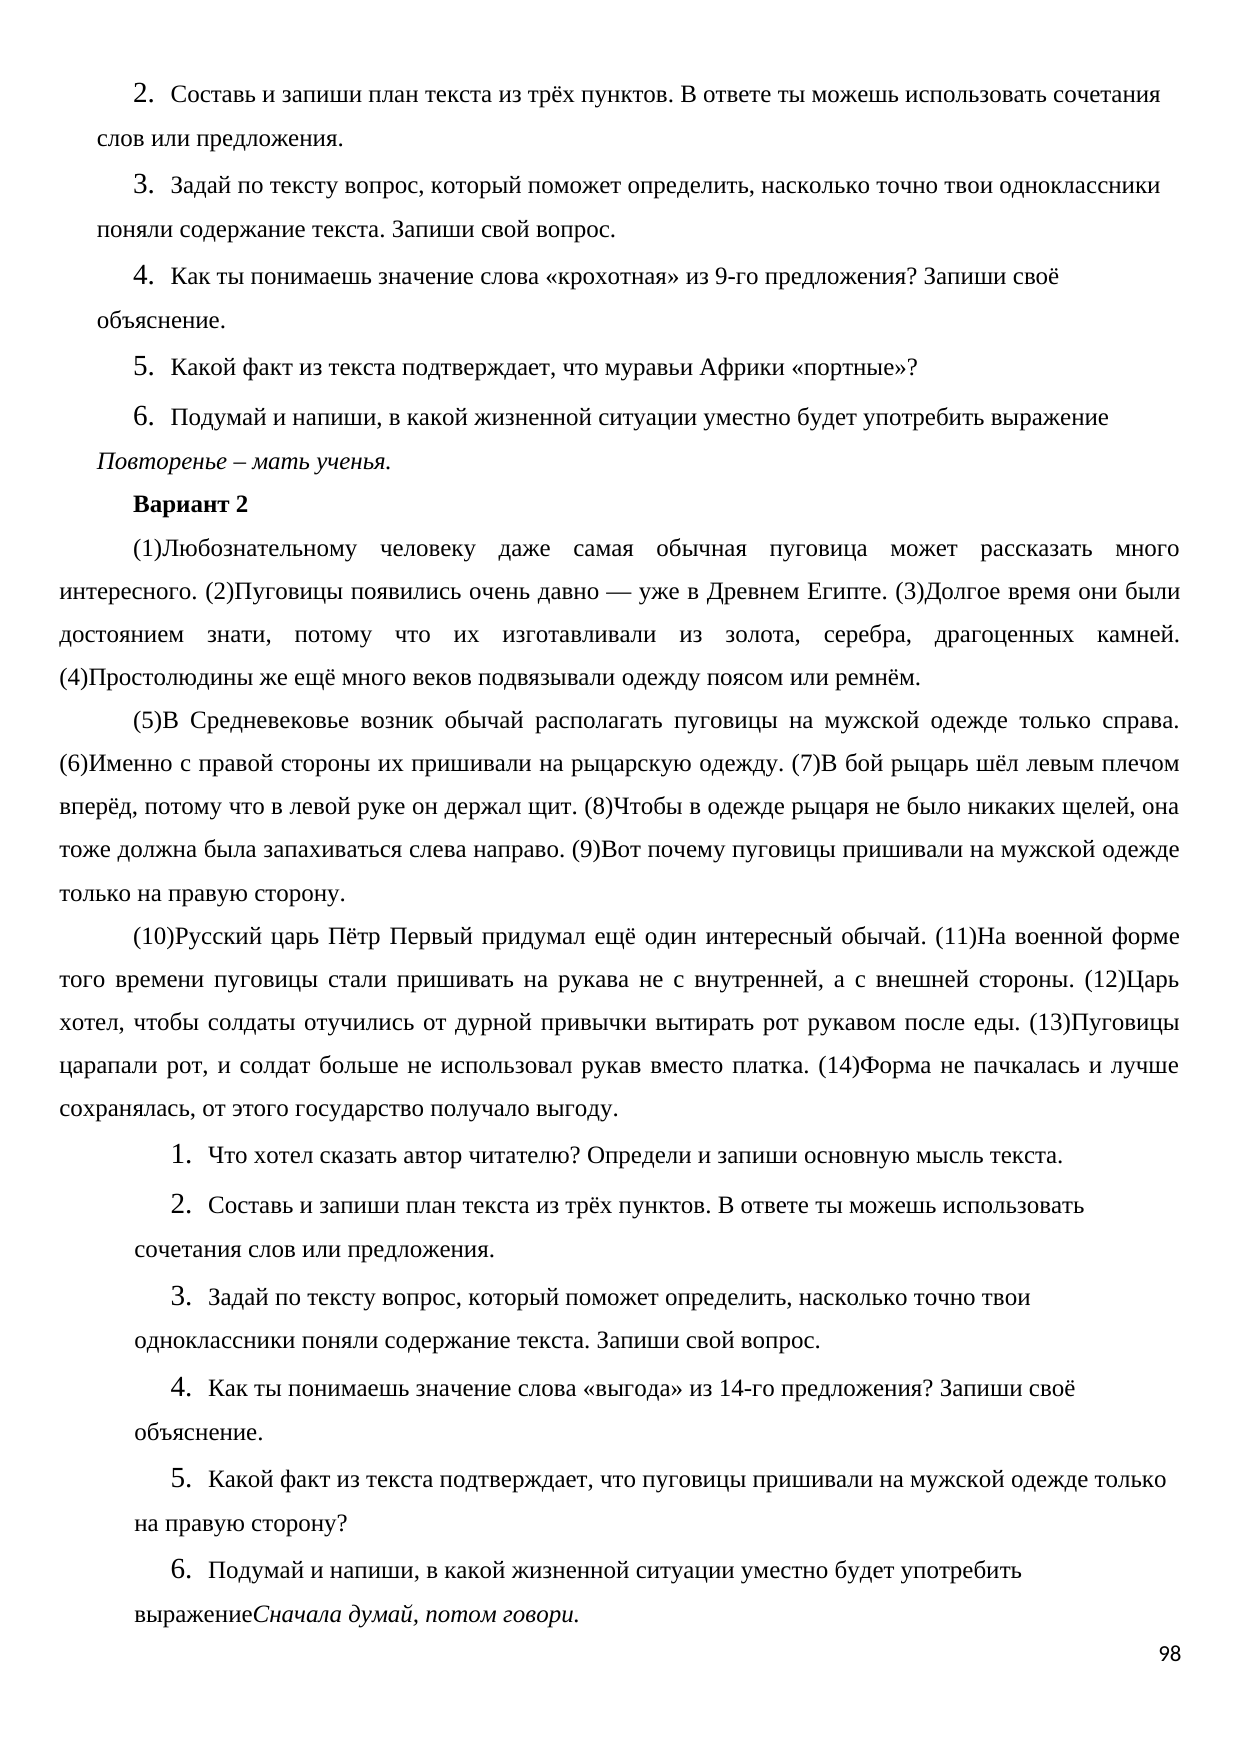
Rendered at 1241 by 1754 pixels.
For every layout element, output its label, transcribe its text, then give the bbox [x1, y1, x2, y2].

list Задай по тексту вопрос, который поможет определить, насколько точно твои одноклассники поняли содержание текста. Запиши свой вопрос. [97, 1278, 1181, 1354]
list Что хотел сказать автор читателю? Определи и запиши основную мысль текста. [97, 1136, 1181, 1170]
list Задай по тексту вопрос, который поможет определить, насколько точно твои одноклассники поняли содержание текста. Запиши свой вопрос. [59, 166, 1181, 243]
text Вариант 2 [59, 489, 1181, 518]
list Составь и запиши план текста из трёх пунктов. В ответе ты можешь использовать сочетания слов или предложения. [97, 1187, 1181, 1263]
list Как ты понимаешь значение слова «крохотная» из 9-го предложения? Запиши своё объяснение. [59, 257, 1181, 334]
list Как ты понимаешь значение слова «выгода» из 14-го предложения? Запиши своё объяснение. [97, 1369, 1181, 1445]
text (5)В Средневековье возник обычай располагать пуговицы на мужской одежде только справа. (6)Именно с правой стороны их пришивали на рыцарскую одежду. (7)В бой рыцарь шёл левым плечом вперёд, потому что в левой руке он держал щит. (8)Чтобы в одежде рыцаря не было никаких щелей, она тоже должна была запахиваться слева направо. (9)Вот почему пуговицы пришивали на мужской одежде только на правую сторону. [59, 705, 1181, 906]
text (1)Любознательному человеку даже самая обычная пуговица может рассказать много интересного. (2)Пуговицы появились очень давно — уже в Древнем Египте. (3)Долгое время они были достоянием знати, потому что их изготавливали из золота, серебра, драгоценных камней. (4)Простолюдины же ещё много веков подвязывали одежду поясом или ремнём. [59, 533, 1181, 691]
list Составь и запиши план текста из трёх пунктов. В ответе ты можешь использовать сочетания слов или предложения. [59, 75, 1181, 152]
list Какой факт из текста подтверждает, что пуговицы пришивали на мужской одежде только на правую сторону? [97, 1460, 1181, 1536]
list Какой факт из текста подтверждает, что муравьи Африки «портные»? [59, 348, 1181, 382]
list Подумай и напиши, в какой жизненной ситуации уместно будет употребить выражениеСначала думай, потом говори. [97, 1551, 1181, 1627]
list Подумай и напиши, в какой жизненной ситуации уместно будет употребить выражение Повторенье – мать ученья. [59, 398, 1181, 475]
text (10)Русский царь Пётр Первый придумал ещё один интересный обычай. (11)На военной форме того времени пуговицы стали пришивать на рукава не с внутренней, а с внешней стороны. (12)Царь хотел, чтобы солдаты отучились от дурной привычки вытирать рот рукавом после еды. (13)Пуговицы царапали рот, и солдат больше не использовал рукав вместо платка. (14)Форма не пачкалась и лучше сохранялась, от этого государство получало выгоду. [59, 921, 1181, 1122]
